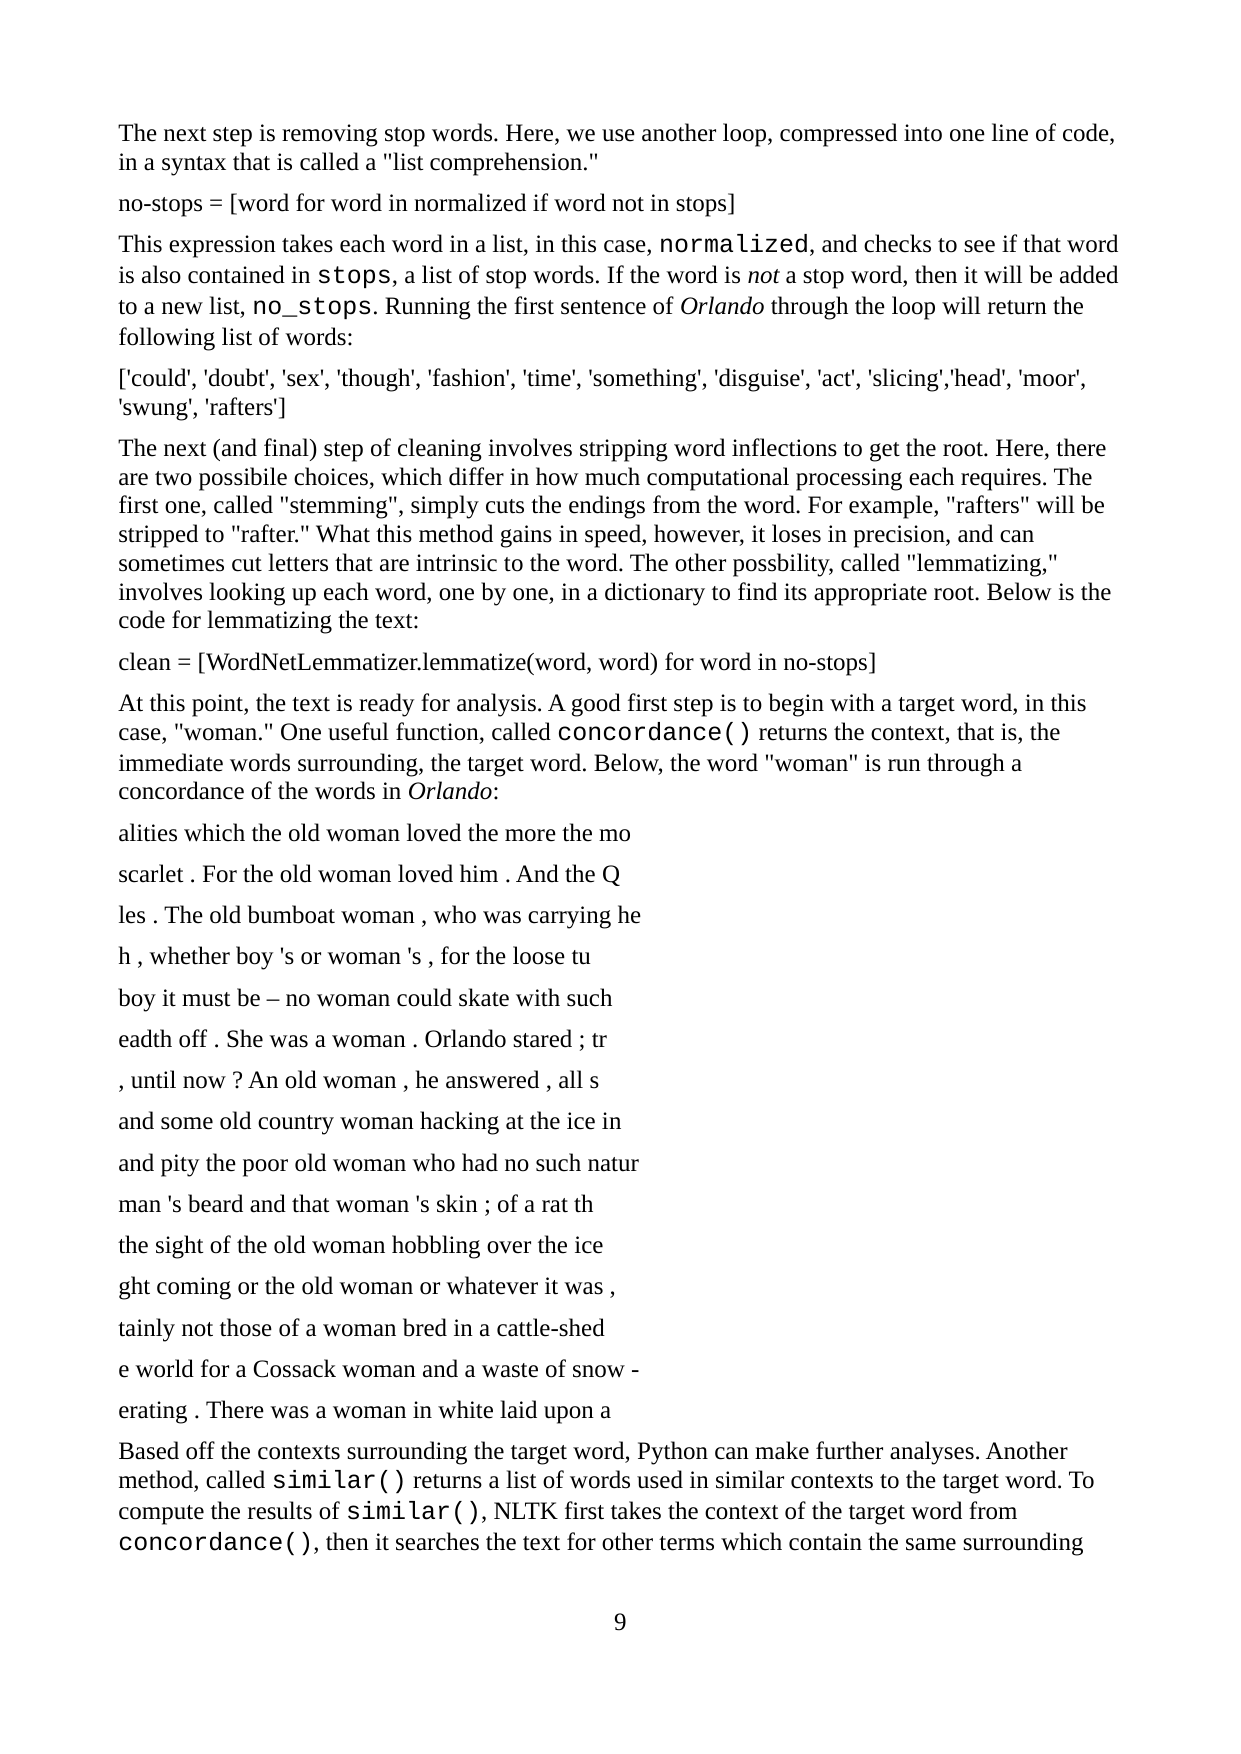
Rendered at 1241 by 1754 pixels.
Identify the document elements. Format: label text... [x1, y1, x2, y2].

text , until now ? An old woman , he answered , all s [118, 1065, 1122, 1094]
text scarlet . For the old woman loved him . And the Q [118, 859, 1122, 888]
text tainly not those of a woman bred in a cattle-shed [118, 1313, 1122, 1341]
text boy it must be – no woman could skate with such [118, 983, 1122, 1011]
text The next (and final) step of cleaning involves stripping word inflections to get the root. Here, there are two possibile choices, which differ in how much computational processing each requires. The first one, called "stemming", simply cuts the endings from the word. For example, "rafters" will be stripped to "rafter." What this method gains in speed, however, it loses in precision, and can sometimes cut letters that are intrinsic to the word. The other possbility, called "lemmatizing," involves looking up each word, one by one, in a dictionary to find its appropriate root. Below is the code for lemmatizing the text: [118, 433, 1122, 634]
text clean = [WordNetLemmatizer.lemmatize(word, word) for word in no-stops] [118, 647, 1122, 676]
text the sight of the old woman hobbling over the ice [118, 1230, 1122, 1259]
text ['could', 'doubt', 'sex', 'though', 'fashion', 'time', 'something', 'disguise', 'act', 'slicing','head', 'moor', 'swung', 'rafters'] [118, 363, 1122, 421]
text no-stops = [word for word in normalized if word not in stops] [118, 188, 1122, 217]
text This expression takes each word in a list, in this case, normalized, and checks to see if that word is also contained in stops, a list of stop words. If the word is not a stop word, then it will be added to a new list, no_stops. Running the first sentence of Orlando through the loop will return the following list of words: [118, 229, 1122, 351]
text and pity the poor old woman who had no such natur [118, 1148, 1122, 1176]
text The next step is removing stop words. Here, we use another loop, compressed into one line of code, in a syntax that is called a "list comprehension." [118, 118, 1122, 176]
text h , whether boy 's or woman 's , for the loose tu [118, 941, 1122, 970]
text alities which the old woman loved the more the mo [118, 818, 1122, 846]
text eadth off . She was a woman . Orlando stared ; tr [118, 1024, 1122, 1053]
text At this point, the text is ready for analysis. A good first step is to begin with a target word, in this case, "woman." One useful function, called concordance() returns the context, that is, the immediate words surrounding, the target word. Below, the word "woman" is run through a concordance of the words in Orlando: [118, 688, 1122, 805]
text Based off the contexts surrounding the target word, Python can make further analyses. Another method, called similar() returns a list of words used in similar contexts to the target word. To compute the results of similar(), NLTK first takes the context of the target word from concordance(), then it searches the text for other terms which contain the same surrounding [118, 1436, 1122, 1558]
text man 's beard and that woman 's skin ; of a rat th [118, 1189, 1122, 1218]
text and some old country woman hacking at the ice in [118, 1106, 1122, 1135]
text ght coming or the old woman or whatever it was , [118, 1271, 1122, 1300]
text erating . There was a woman in white laid upon a [118, 1395, 1122, 1424]
text les . The old bumboat woman , who was carrying he [118, 900, 1122, 929]
text e world for a Cossack woman and a waste of snow - [118, 1354, 1122, 1383]
